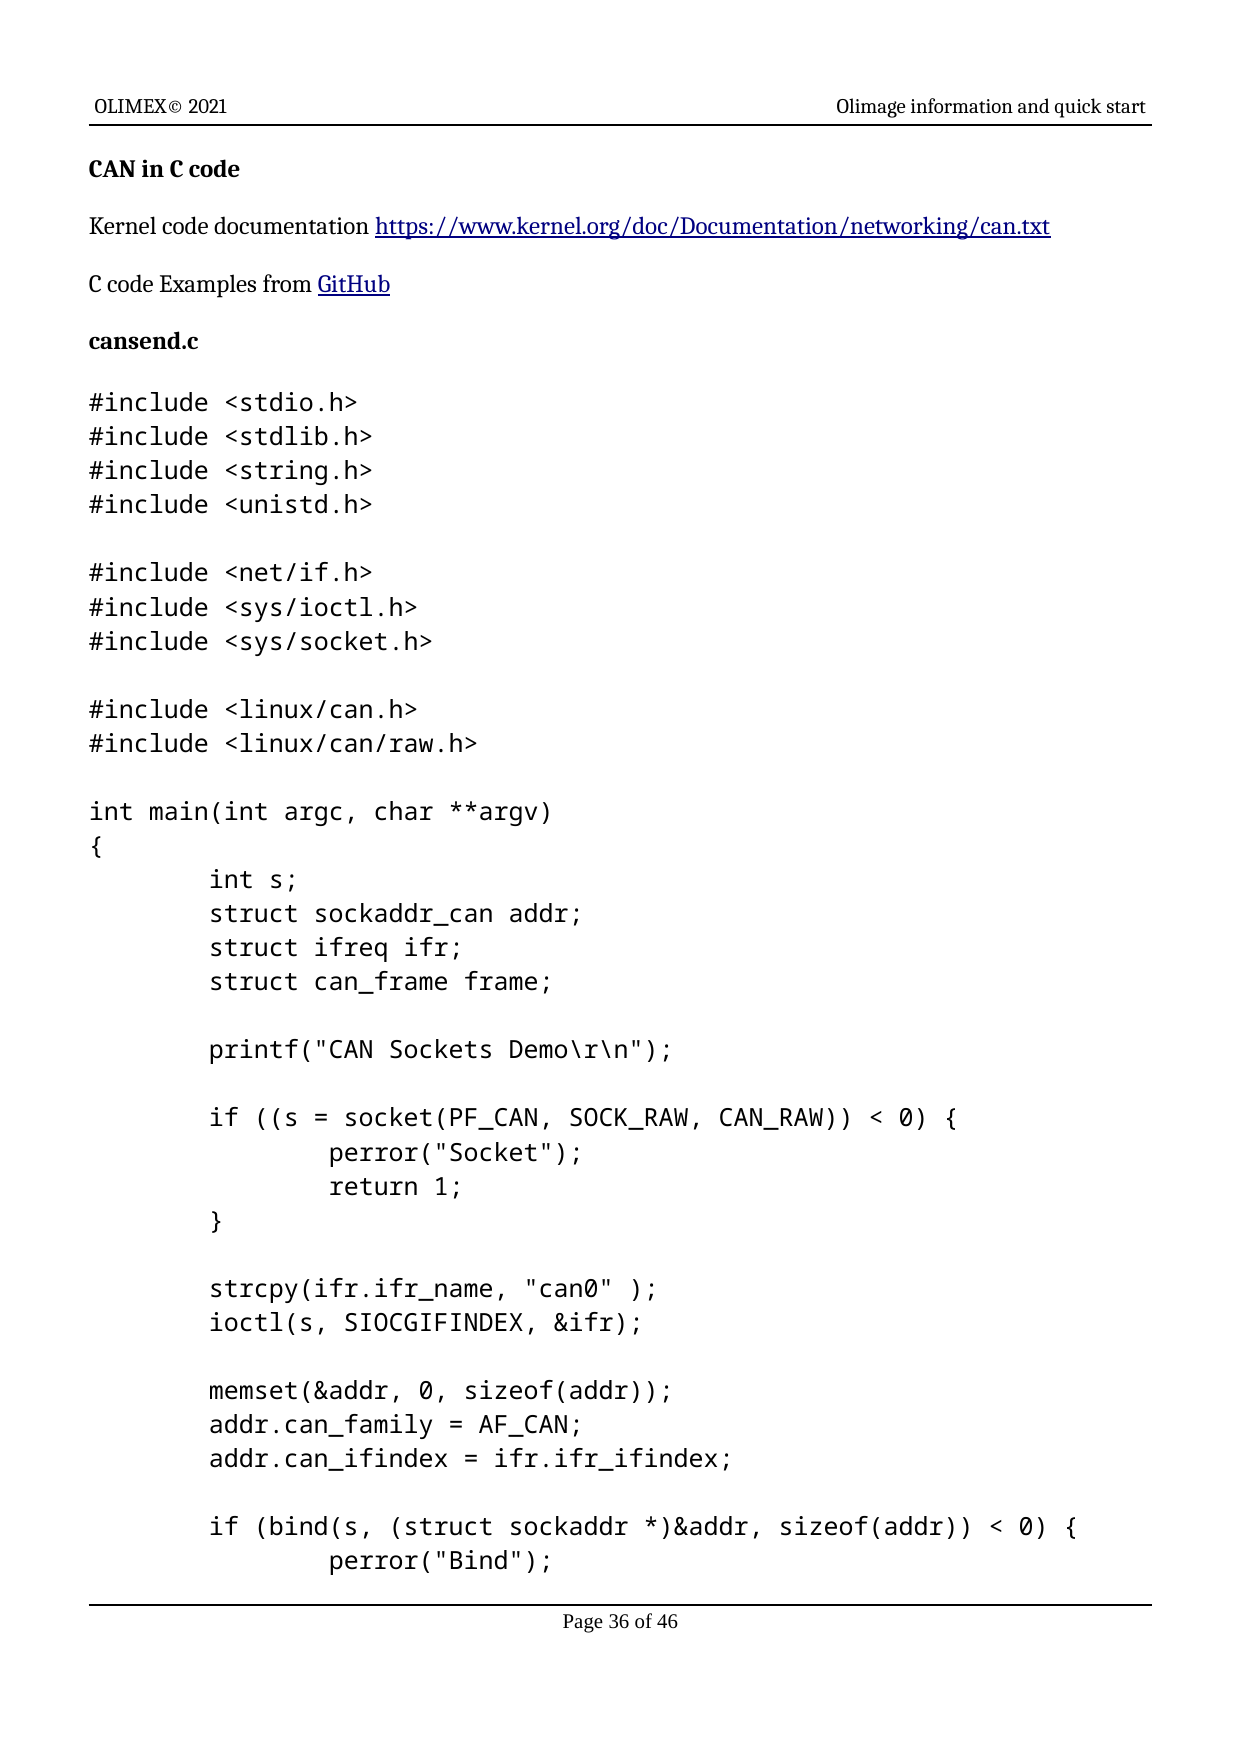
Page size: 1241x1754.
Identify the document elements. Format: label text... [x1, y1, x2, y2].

text ioctl(s, SIOCGIFINDEX, &ifr); [88, 1304, 1152, 1338]
text printf("CAN Sockets Demo\r\n"); [88, 1032, 1152, 1066]
text int s; [88, 862, 1152, 896]
text #include <linux/can.h> [88, 691, 1152, 725]
text perror("Bind"); [88, 1543, 1152, 1577]
text #include <linux/can/raw.h> [88, 725, 1152, 759]
text if (bind(s, (struct sockaddr *)&addr, sizeof(addr)) < 0) { [88, 1509, 1152, 1543]
text { [88, 828, 1152, 862]
text strcpy(ifr.ifr_name, "can0" ); [88, 1270, 1152, 1304]
text memset(&addr, 0, sizeof(addr)); [88, 1373, 1152, 1407]
text #include <unistd.h> [88, 487, 1152, 521]
text #include <stdio.h> [88, 385, 1152, 419]
text cansend.c [88, 327, 1152, 356]
text } [88, 1202, 1152, 1236]
text struct sockaddr_can addr; [88, 896, 1152, 930]
text #include <net/if.h> [88, 555, 1152, 589]
text #include <string.h> [88, 453, 1152, 487]
text addr.can_family = AF_CAN; [88, 1407, 1152, 1441]
text #include <sys/ioctl.h> [88, 589, 1152, 623]
text return 1; [88, 1168, 1152, 1202]
text addr.can_ifindex = ifr.ifr_ifindex; [88, 1441, 1152, 1475]
text C code Examples from GitHub [88, 270, 1152, 298]
text struct can_frame frame; [88, 964, 1152, 998]
text int main(int argc, char **argv) [88, 793, 1152, 828]
text Kernel code documentation https://www.kernel.org/doc/Documentation/networking/can.txt [88, 212, 1152, 241]
text if ((s = socket(PF_CAN, SOCK_RAW, CAN_RAW)) < 0) { [88, 1100, 1152, 1134]
text CAN in C code [88, 155, 1152, 183]
text perror("Socket"); [88, 1134, 1152, 1168]
text struct ifreq ifr; [88, 930, 1152, 964]
text #include <sys/socket.h> [88, 623, 1152, 657]
text #include <stdlib.h> [88, 419, 1152, 453]
